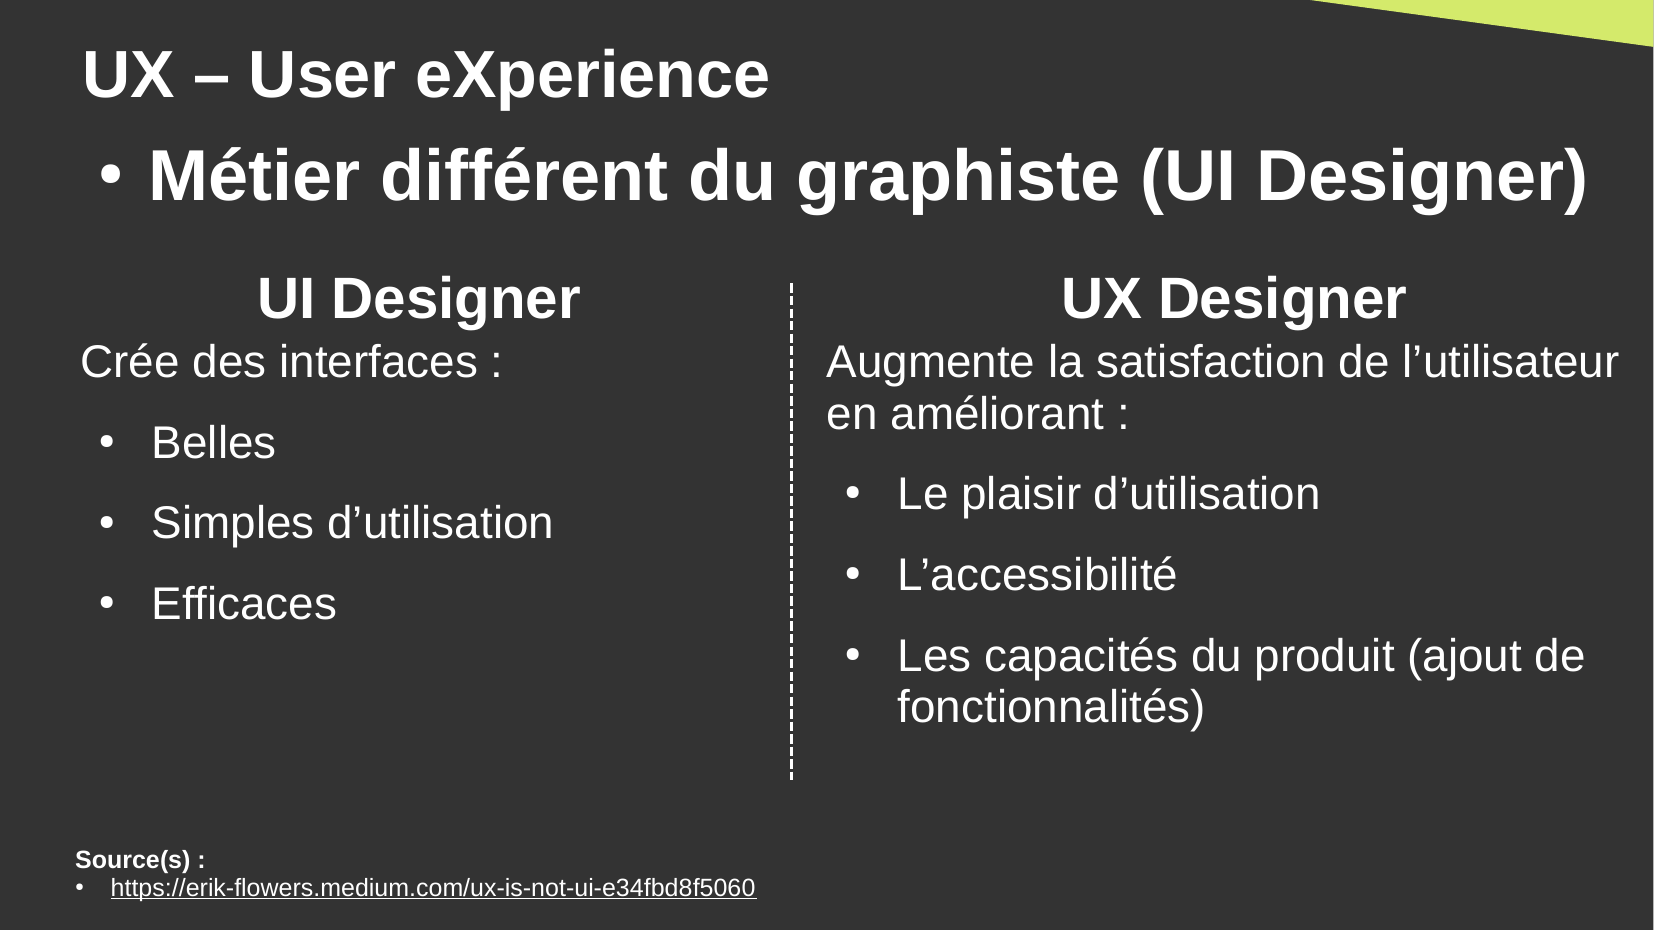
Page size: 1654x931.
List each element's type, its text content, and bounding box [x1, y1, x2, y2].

text_box [1310, 0, 1654, 47]
list Métier différent du graphiste (UI Designer) [80, 135, 1620, 225]
list Augmente la satisfaction de l’utilisateur en améliorant : Le plaisir d’utilisation L’accessibilité Les capacités du produit (ajout de fonctionnalités) [826, 336, 1654, 733]
title UX Designer [885, 265, 1583, 336]
title UI Designer [70, 265, 768, 343]
list Crée des interfaces : Belles Simples d’utilisation Efficaces [80, 336, 768, 733]
text_box Source(s) : https://erik-flowers.medium.com/ux-is-not-ui-e34fbd8f5060 [60, 838, 1546, 923]
title UX – User eXperience [82, 37, 1571, 114]
